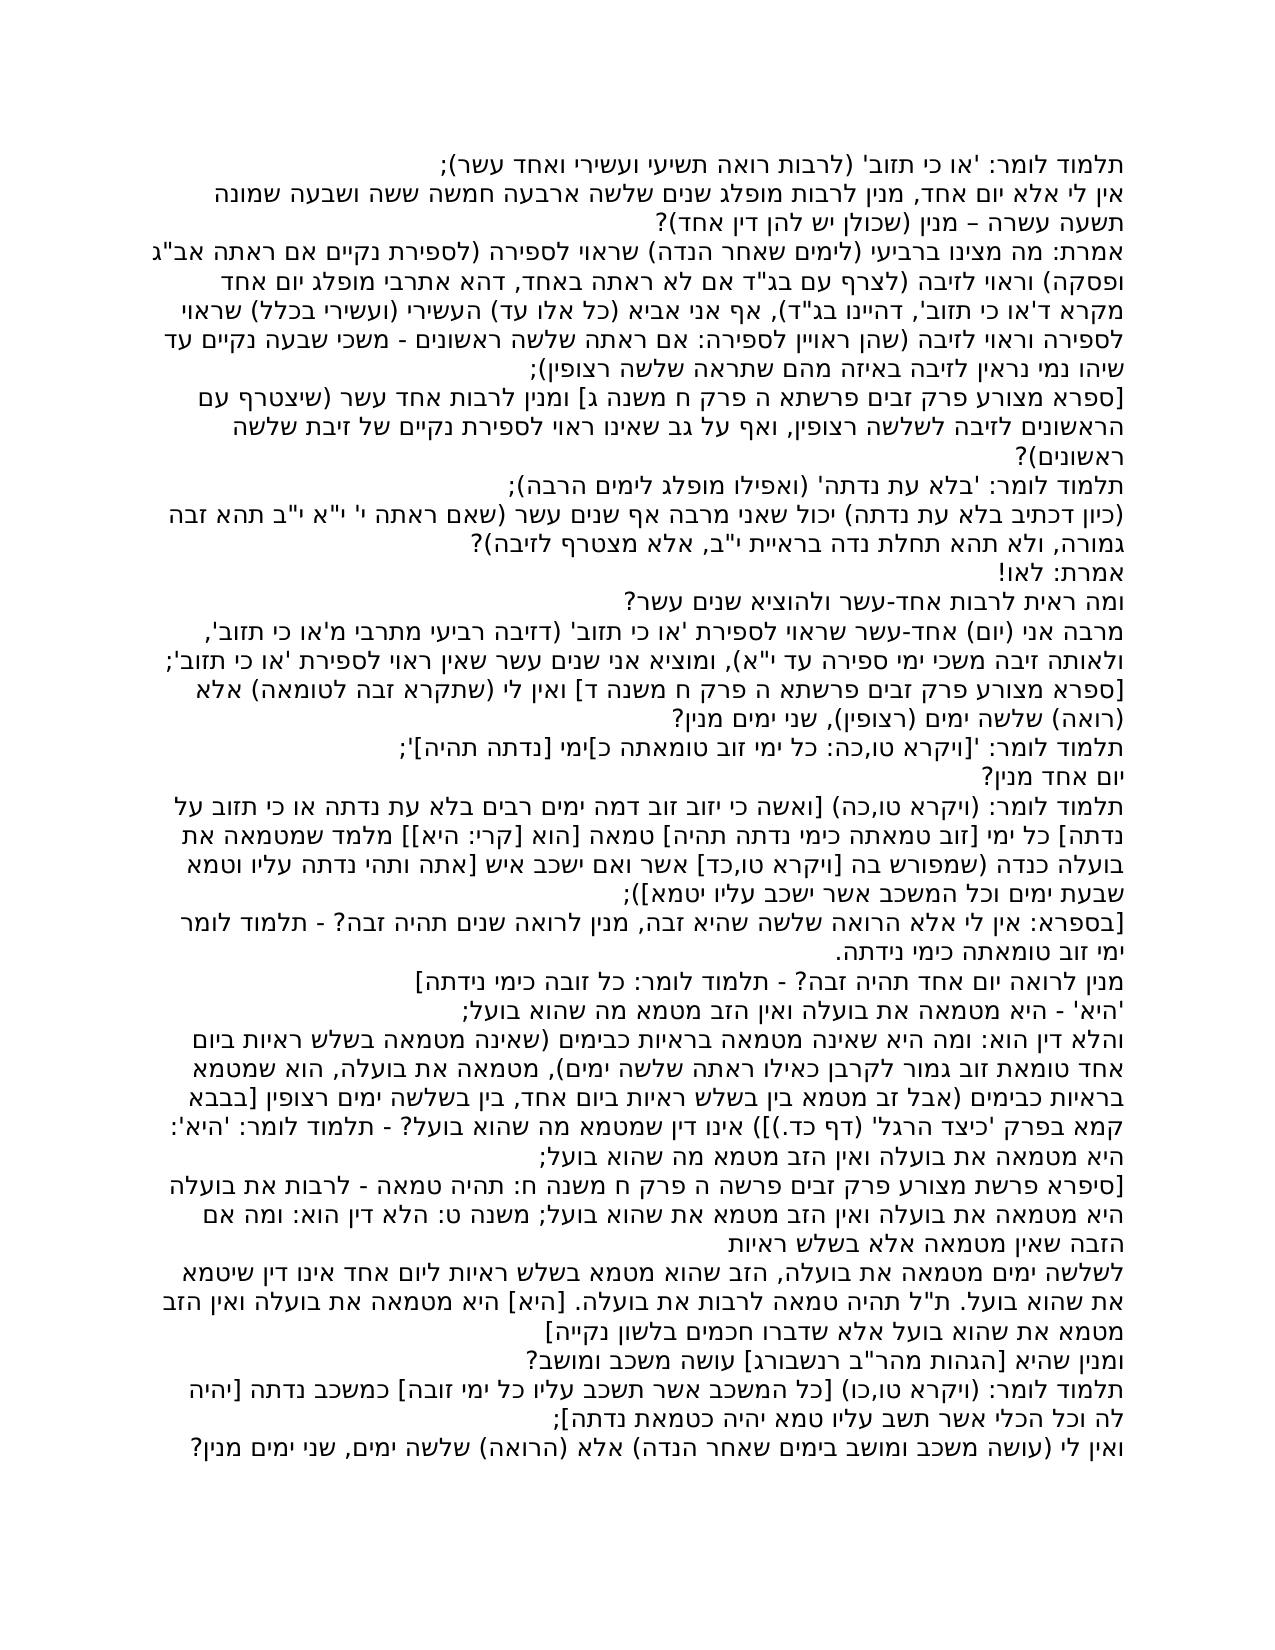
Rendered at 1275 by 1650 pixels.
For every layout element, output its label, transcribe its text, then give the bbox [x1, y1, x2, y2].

text 'היא' - היא מטמאה את בועלה ואין הזב מטמא מה שהוא בועל; [150, 996, 1125, 1025]
text לשלשה ימים מטמאה את בועלה, הזב שהוא מטמא בשלש ראיות ליום אחד אינו דין שיטמא את שהוא בועל. ת"ל תהיה טמאה לרבות את בועלה. [היא] היא מטמאה את בועלה ואין הזב מטמא את שהוא בועל אלא שדברו חכמים בלשון נקייה] [150, 1258, 1125, 1346]
text [בספרא: אין לי אלא הרואה שלשה שהיא זבה, מנין לרואה שנים תהיה זבה? - תלמוד לומר ימי זוב טומאתה כימי נידתה. [150, 908, 1125, 967]
text (כיון דכתיב בלא עת נדתה) יכול שאני מרבה אף שנים עשר (שאם ראתה י' י"א י"ב תהא זבה גמורה, ולא תהא תחלת נדה בראיית י"ב, אלא מצטרף לזיבה)? [150, 500, 1125, 558]
text תלמוד לומר: 'בלא עת נדתה' (ואפילו מופלג לימים הרבה); [150, 471, 1125, 500]
text מנין לרואה יום אחד תהיה זבה? - תלמוד לומר: כל זובה כימי נידתה] [150, 967, 1125, 996]
text יום אחד מנין? [150, 762, 1125, 792]
text תלמוד לומר: (ויקרא טו,כה) [ואשה כי יזוב זוב דמה ימים רבים בלא עת נדתה או כי תזוב על נדתה] כל ימי [זוב טמאתה כימי נדתה תהיה] טמאה [הוא [קרי: היא]] מלמד שמטמאה את בועלה כנדה (שמפורש בה [ויקרא טו,כד] אשר ואם ישכב איש [אתה ותהי נדתה עליו וטמא שבעת ימים וכל המשכב אשר ישכב עליו יטמא]); [150, 792, 1125, 908]
text והלא דין הוא: ומה היא שאינה מטמאה בראיות כבימים (שאינה מטמאה בשלש ראיות ביום אחד טומאת זוב גמור לקרבן כאילו ראתה שלשה ימים), מטמאה את בועלה, הוא שמטמא בראיות כבימים (אבל זב מטמא בין בשלש ראיות ביום אחד, בין בשלשה ימים רצופין [בבבא קמא בפרק 'כיצד הרגל' (דף כד.)]) אינו דין שמטמא מה שהוא בועל? - תלמוד לומר: 'היא': היא מטמאה את בועלה ואין הזב מטמא מה שהוא בועל; [150, 1025, 1125, 1171]
text [סיפרא פרשת מצורע פרק זבים פרשה ה פרק ח משנה ח: תהיה טמאה - לרבות את בועלה היא מטמאה את בועלה ואין הזב מטמא את שהוא בועל; משנה ט: הלא דין הוא: ומה אם הזבה שאין מטמאה אלא בשלש ראיות [150, 1171, 1125, 1258]
text ואין לי (עושה משכב ומושב בימים שאחר הנדה) אלא (הרואה) שלשה ימים, שני ימים מנין? [150, 1433, 1125, 1462]
text ומה ראית לרבות אחד-עשר ולהוציא שנים עשר? [150, 587, 1125, 617]
text ומנין שהיא [הגהות מהר"ב רנשבורג] עושה משכב ומושב? [150, 1346, 1125, 1375]
text אמרת: לאו! [150, 558, 1125, 587]
text תלמוד לומר: (ויקרא טו,כו) [כל המשכב אשר תשכב עליו כל ימי זובה] כמשכב נדתה [יהיה לה וכל הכלי אשר תשב עליו טמא יהיה כטמאת נדתה]; [150, 1375, 1125, 1433]
text [ספרא מצורע פרק זבים פרשתא ה פרק ח משנה ד] ואין לי (שתקרא זבה לטומאה) אלא (רואה) שלשה ימים (רצופין), שני ימים מנין? [150, 675, 1125, 733]
text אין לי אלא יום אחד, מנין לרבות מופלג שנים שלשה ארבעה חמשה ששה ושבעה שמונה תשעה עשרה – מנין (שכולן יש להן דין אחד)? [150, 179, 1125, 237]
text מרבה אני (יום) אחד-עשר שראוי לספירת 'או כי תזוב' (דזיבה רביעי מתרבי מ'או כי תזוב', ולאותה זיבה משכי ימי ספירה עד י"א), ומוציא אני שנים עשר שאין ראוי לספירת 'או כי תזוב'; [150, 617, 1125, 675]
text תלמוד לומר: 'או כי תזוב' (לרבות רואה תשיעי ועשירי ואחד עשר); [150, 150, 1125, 179]
text תלמוד לומר: '[ויקרא טו,כה: כל ימי זוב טומאתה כ]ימי [נדתה תהיה]'; [150, 733, 1125, 762]
text [ספרא מצורע פרק זבים פרשתא ה פרק ח משנה ג] ומנין לרבות אחד עשר (שיצטרף עם הראשונים לזיבה לשלשה רצופין, ואף על גב שאינו ראוי לספירת נקיים של זיבת שלשה ראשונים)? [150, 383, 1125, 471]
text אמרת: מה מצינו ברביעי (לימים שאחר הנדה) שראוי לספירה (לספירת נקיים אם ראתה אב"ג ופסקה) וראוי לזיבה (לצרף עם בג"ד אם לא ראתה באחד, דהא אתרבי מופלג יום אחד מקרא ד'או כי תזוב', דהיינו בג"ד), אף אני אביא (כל אלו עד) העשירי (ועשירי בכלל) שראוי לספירה וראוי לזיבה (שהן ראויין לספירה: אם ראתה שלשה ראשונים - משכי שבעה נקיים עד שיהו נמי נראין לזיבה באיזה מהם שתראה שלשה רצופין); [150, 237, 1125, 383]
